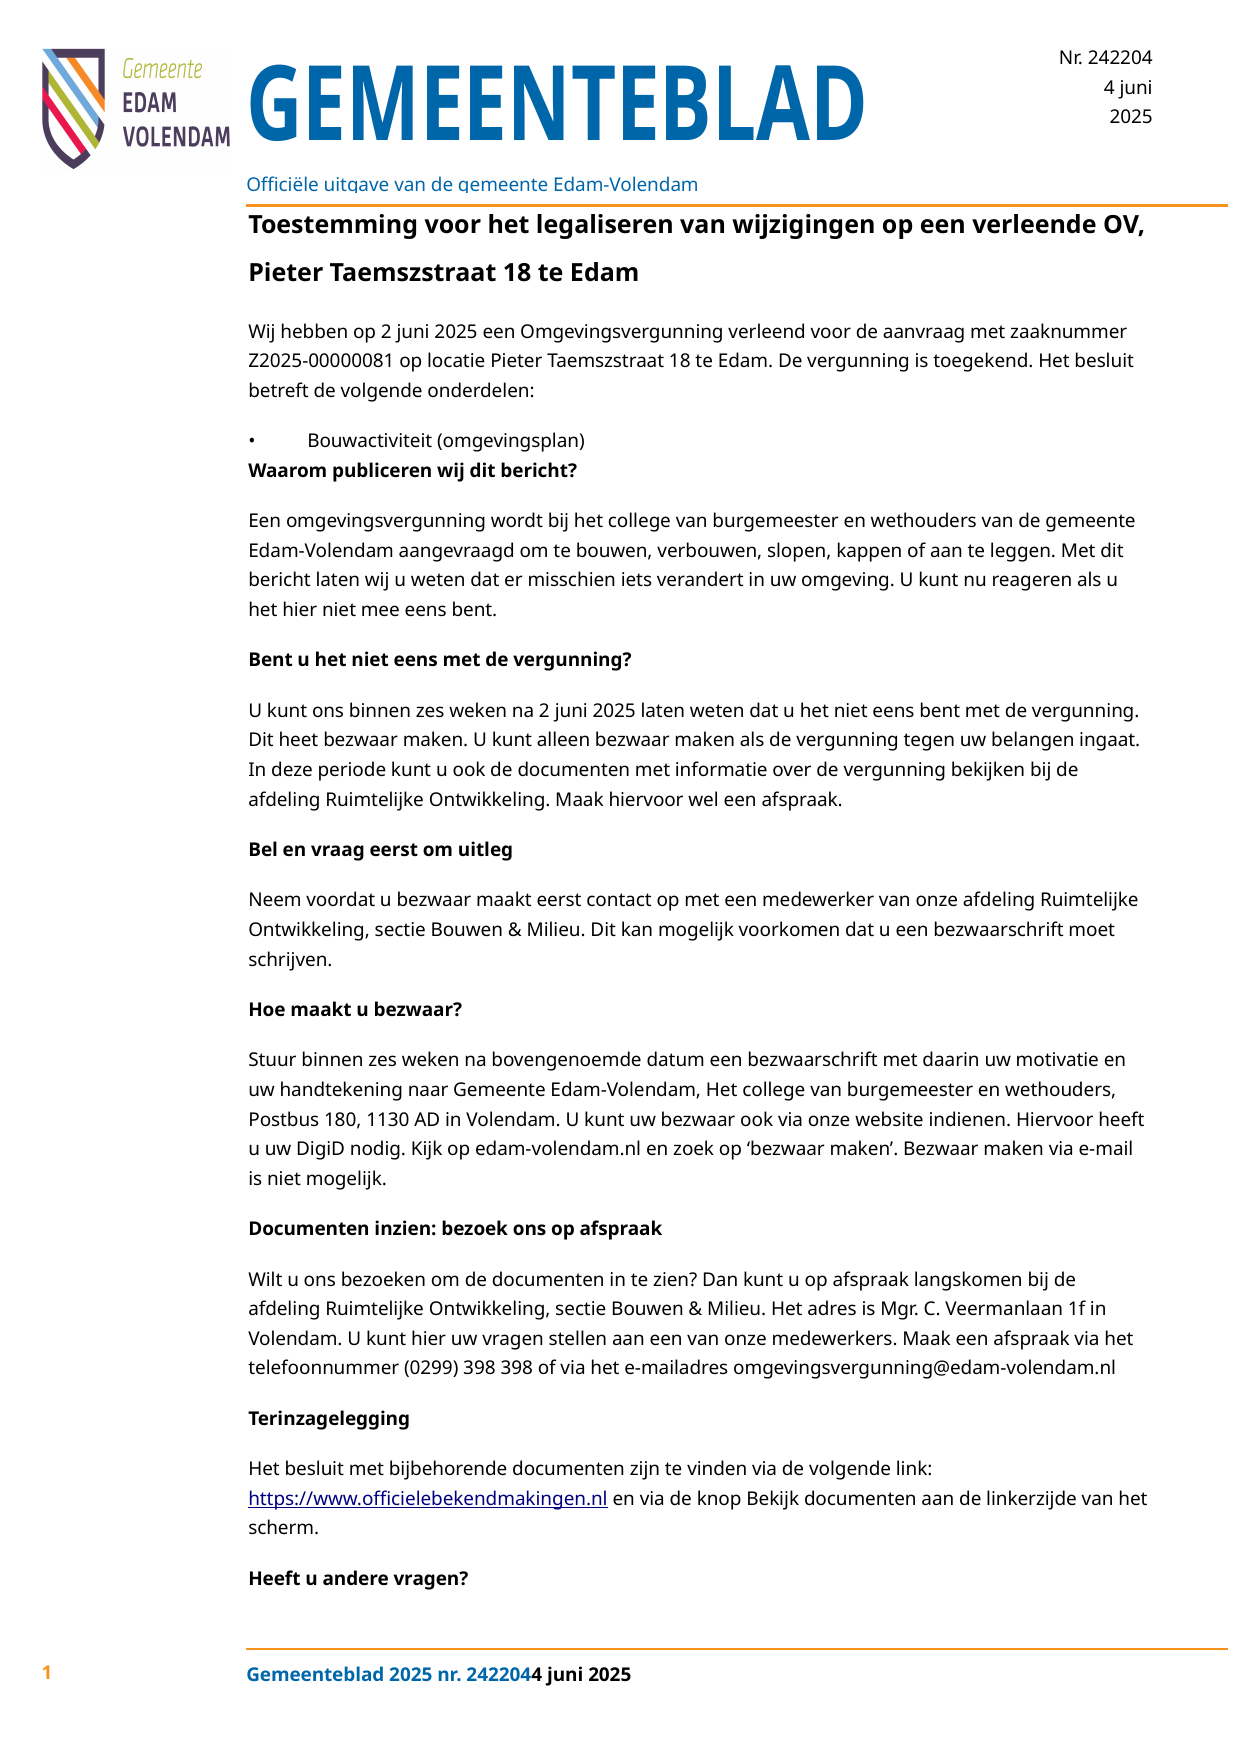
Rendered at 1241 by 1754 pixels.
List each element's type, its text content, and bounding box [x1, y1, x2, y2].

text Hoe maakt u bezwaar? [248, 996, 1152, 1022]
text Waarom publiceren wij dit bericht? [248, 457, 1152, 483]
text Neem voordat u bezwaar maakt eerst contact op met een medewerker van onze afdeling Ruimtelijke Ontwikkeling, sectie Bouwen & Milieu. Dit kan mogelijk voorkomen dat u een bezwaarschrift moet schrijven. [248, 887, 1152, 972]
text Wij hebben op 2 juni 2025 een Omgevingsvergunning verleend voor de aanvraag met zaaknummer Z2025-00000081 op locatie Pieter Taemszstraat 18 te Edam. De vergunning is toegekend. Het besluit betreft de volgende onderdelen: [248, 318, 1152, 403]
text Documenten inzien: bezoek ons op afspraak [248, 1215, 1152, 1241]
text Toestemming voor het legaliseren van wijzigingen op een verleende OV, Pieter Taemszstraat 18 te Edam [248, 207, 1152, 288]
text Een omgevingsvergunning wordt bij het college van burgemeester en wethouders van de gemeente Edam-Volendam aangevraagd om te bouwen, verbouwen, slopen, kappen of aan te leggen. Met dit bericht laten wij u weten dat er misschien iets verandert in uw omgeving. U kunt nu reageren als u het hier niet mee eens bent. [248, 507, 1152, 622]
text Het besluit met bijbehorende documenten zijn te vinden via de volgende link: https://www.officielebekendmakingen.nl en via de knop Bekijk documenten aan de linkerzijde van het scherm. [248, 1455, 1152, 1540]
text Wilt u ons bezoeken om de documenten in te zien? Dan kunt u op afspraak langskomen bij de afdeling Ruimtelijke Ontwikkeling, sectie Bouwen & Milieu. Het adres is Mgr. C. Veermanlaan 1f in Volendam. U kunt hier uw vragen stellen aan een van onze medewerkers. Maak een afspraak via het telefoonnummer (0299) 398 398 of via het e-mailadres omgevingsvergunning@edam-volendam.nl [248, 1266, 1152, 1380]
text U kunt ons binnen zes weken na 2 juni 2025 laten weten dat u het niet eens bent met de vergunning. Dit heet bezwaar maken. U kunt alleen bezwaar maken als de vergunning tegen uw belangen ingaat. In deze periode kunt u ook de documenten met informatie over de vergunning bekijken bij de afdeling Ruimtelijke Ontwikkeling. Maak hiervoor wel een afspraak. [248, 697, 1152, 812]
text Bent u het niet eens met de vergunning? [248, 647, 1152, 672]
list Bouwactiviteit (omgevingsplan) [248, 427, 1152, 453]
text Bel en vraag eerst om uitleg [248, 836, 1152, 862]
text Terinzagelegging [248, 1405, 1152, 1431]
text Stuur binnen zes weken na bovengenoemde datum een bezwaarschrift met daarin uw motivatie en uw handtekening naar Gemeente Edam-Volendam, Het college van burgemeester en wethouders, Postbus 180, 1130 AD in Volendam. U kunt uw bezwaar ook via onze website indienen. Hiervoor heeft u uw DigiD nodig. Kijk op edam-volendam.nl en zoek op ‘bezwaar maken’. Bezwaar maken via e-mail is niet mogelijk. [248, 1047, 1152, 1191]
text Heeft u andere vragen? [248, 1565, 1152, 1591]
picture [41, 47, 231, 172]
